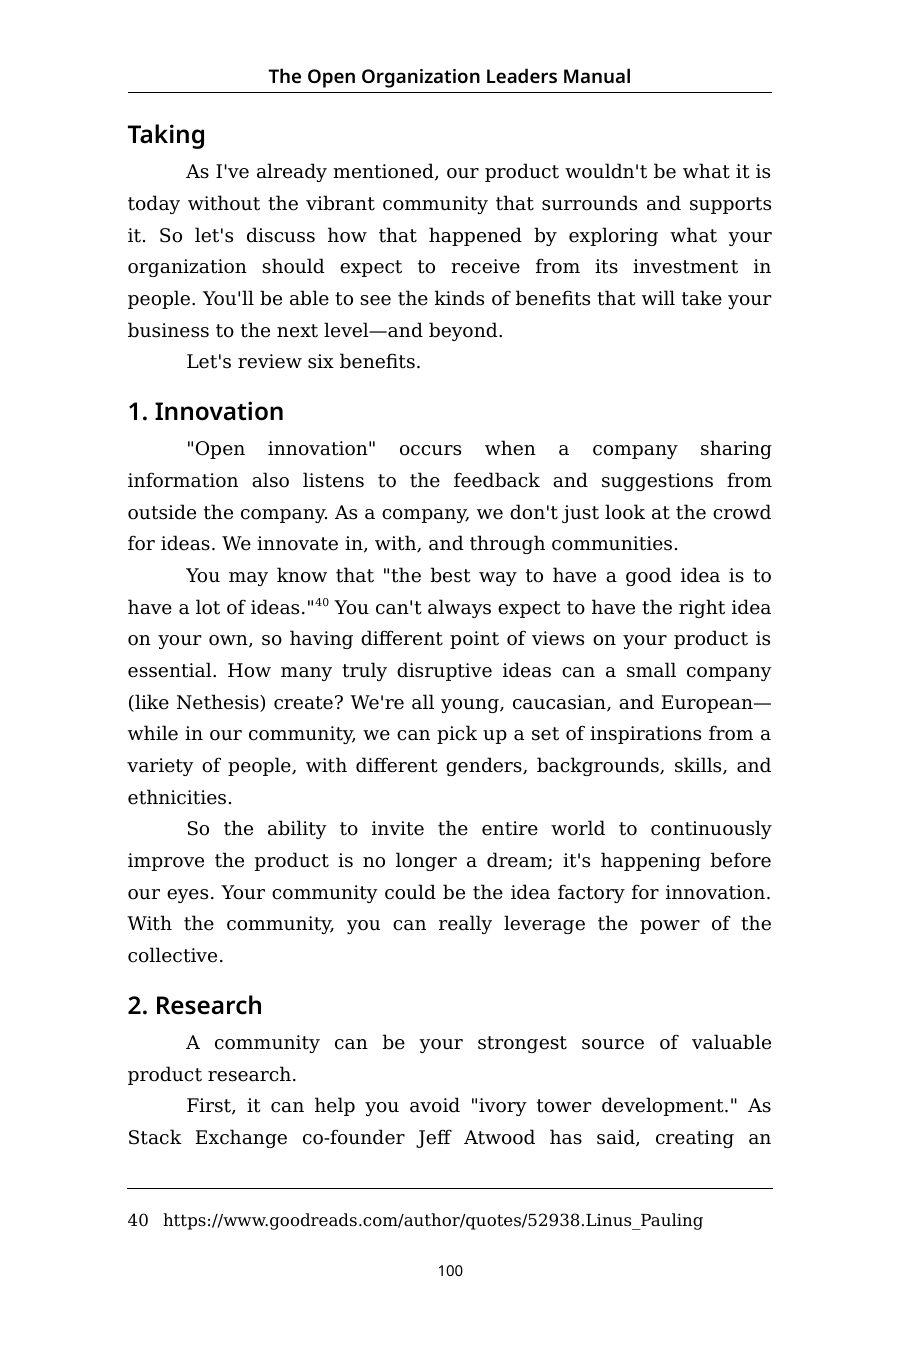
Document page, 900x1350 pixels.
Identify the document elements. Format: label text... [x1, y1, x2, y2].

text First, it can help you avoid "ivory tower development." As Stack Exchange co-founder Jeff Atwood has said, creating an [127, 1095, 772, 1149]
text You may know that "the best way to have a good idea is to have a lot of ideas." You can't always expect to have the right idea on your own, so having different point of views on your product is essential. How many truly disruptive ideas can a small company (like Nethesis) create? We're all young, caucasian, and European—while in our community, we can pick up a set of inspirations from a variety of people, with different genders, backgrounds, skills, and ethnicities. [127, 565, 772, 809]
text https://www.goodreads.com/author/quotes/52938.Linus_Pauling [127, 1211, 772, 1230]
text A community can be your strongest source of valuable product research. [127, 1032, 772, 1086]
subtitle Taking [127, 121, 772, 149]
text As I've already mentioned, our product wouldn't be what it is today without the vibrant community that surrounds and supports it. So let's discuss how that happened by exploring what your organization should expect to receive from its investment in people. You'll be able to see the kinds of benefits that will take your business to the next level—and beyond. [127, 162, 772, 342]
subtitle 2. Research [127, 992, 772, 1020]
text So the ability to invite the entire world to continuously improve the product is no longer a dream; it's happening before our eyes. Your community could be the idea factory for innovation. With the community, you can really leverage the power of the collective. [127, 818, 772, 967]
text "Open innovation" occurs when a company sharing information also listens to the feedback and suggestions from outside the company. As a company, we don't just look at the crowd for ideas. We innovate in, with, and through communities. [127, 438, 772, 555]
subtitle 1. Innovation [127, 398, 772, 426]
text Let's review six benefits. [127, 352, 772, 373]
